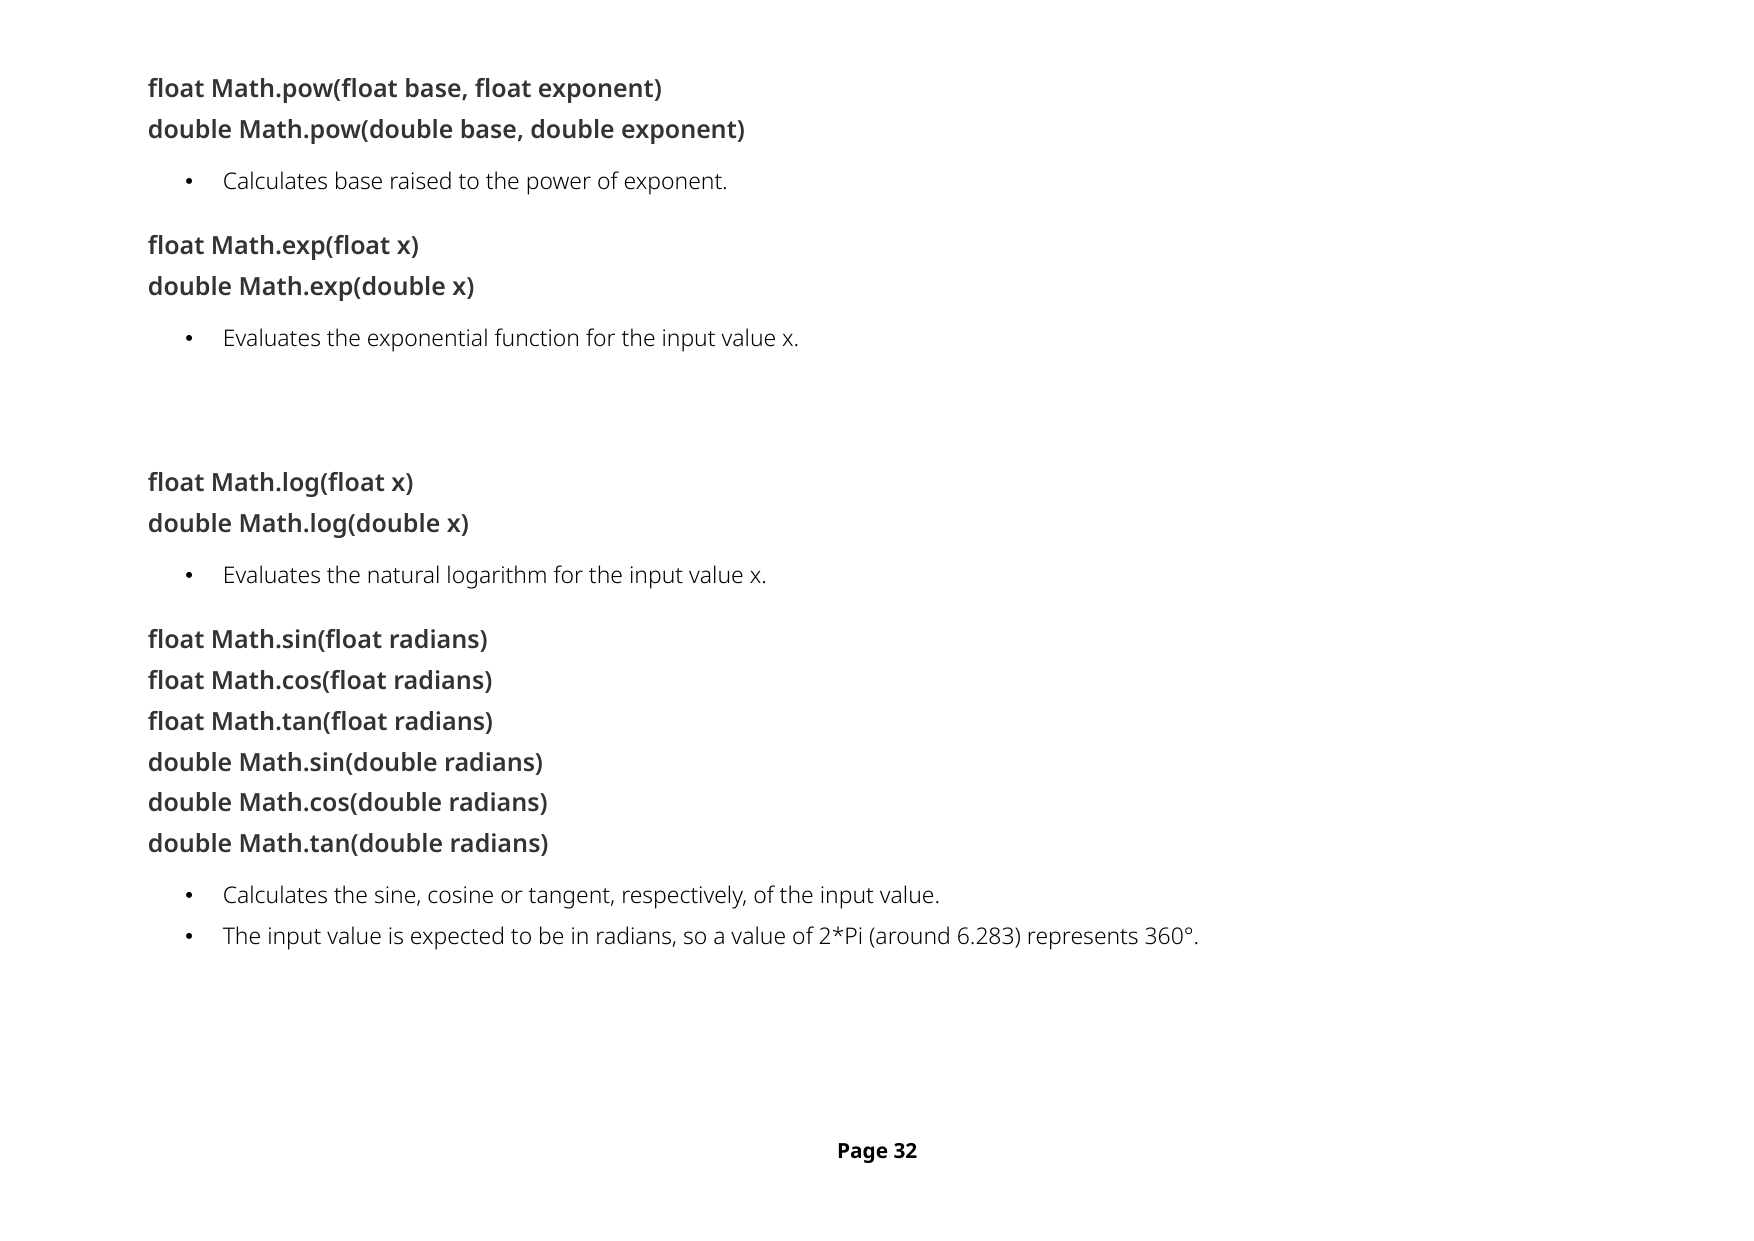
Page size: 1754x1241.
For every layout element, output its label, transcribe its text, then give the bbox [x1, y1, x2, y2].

subtitle float Math.log(float x) double Math.log(double x) [148, 465, 1606, 540]
list Calculates base raised to the power of exponent. [185, 165, 1606, 196]
subtitle float Math.sin(float radians) float Math.cos(float radians) float Math.tan(float radians) double Math.sin(double radians) double Math.cos(double radians) double Math.tan(double radians) [148, 622, 1606, 860]
subtitle float Math.pow(float base, float exponent) double Math.pow(double base, double exponent) [148, 71, 1606, 146]
subtitle float Math.exp(float x) double Math.exp(double x) [148, 227, 1606, 302]
list Calculates the sine, cosine or tangent, respectively, of the input value. [185, 879, 1606, 910]
list The input value is expected to be in radians, so a value of 2*Pi (around 6.283) represents 360°. [185, 919, 1606, 951]
list Evaluates the exponential function for the input value x. [185, 322, 1606, 353]
list Evaluates the natural logarithm for the input value x. [185, 559, 1606, 590]
